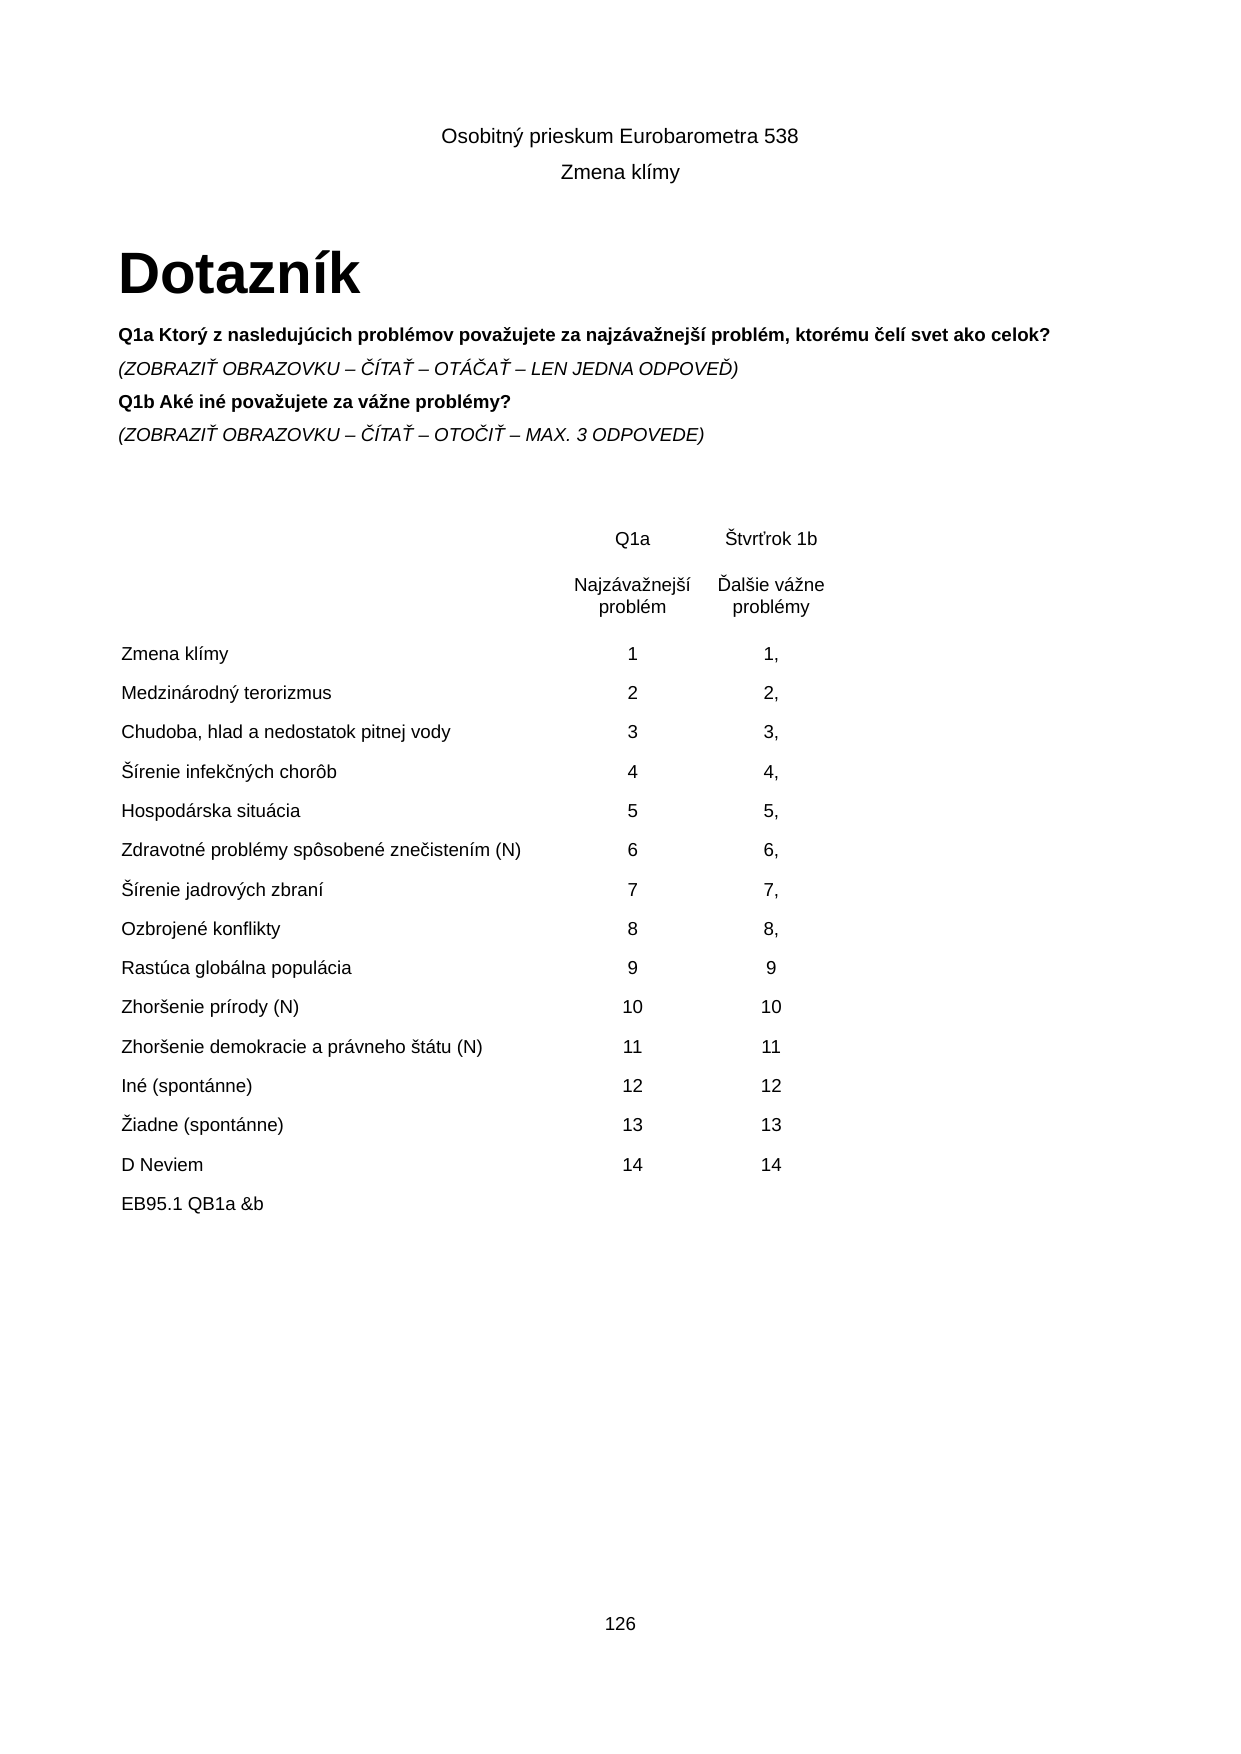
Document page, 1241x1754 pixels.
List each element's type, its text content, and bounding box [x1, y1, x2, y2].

table_cell Najzávažnejší problém [563, 558, 702, 634]
table_cell [702, 1184, 840, 1223]
table_cell Medzinárodný terorizmus [118, 673, 563, 712]
table_cell Šírenie infekčných chorôb [118, 752, 563, 791]
table_cell Ozbrojené konflikty [118, 909, 563, 948]
table_cell 1 [563, 634, 702, 673]
text Q1a Ktorý z nasledujúcich problémov považujete za najzávažnejší problém, ktorému čelí svet ako celok? [118, 324, 1122, 345]
table_cell 4, [702, 752, 840, 791]
table_cell 13 [563, 1105, 702, 1144]
table_cell 8 [563, 909, 702, 948]
table_cell Zdravotné problémy spôsobené znečistením (N) [118, 830, 563, 869]
table_cell 1, [702, 634, 840, 673]
table_header [118, 519, 563, 558]
table_cell Žiadne (spontánne) [118, 1105, 563, 1144]
table_cell 2 [563, 673, 702, 712]
table_header Štvrťrok 1b [702, 519, 840, 558]
table_cell 4 [563, 752, 702, 791]
table_cell 12 [702, 1066, 840, 1105]
table_cell Rastúca globálna populácia [118, 948, 563, 987]
table_header Q1a [563, 519, 702, 558]
text (ZOBRAZIŤ OBRAZOVKU – ČÍTAŤ – OTÁČAŤ – LEN JEDNA ODPOVEĎ) [118, 357, 1122, 379]
table_cell Chudoba, hlad a nedostatok pitnej vody [118, 713, 563, 752]
table_cell 2, [702, 673, 840, 712]
text Q1b Aké iné považujete za vážne problémy? [118, 391, 1122, 412]
table_cell 6 [563, 830, 702, 869]
table_cell Šírenie jadrových zbraní [118, 870, 563, 909]
table_cell 14 [702, 1145, 840, 1184]
table_cell Ďalšie vážne problémy [702, 558, 840, 634]
table_cell 11 [563, 1027, 702, 1066]
table_cell 10 [563, 988, 702, 1027]
table_cell 3, [702, 713, 840, 752]
table_cell 5, [702, 791, 840, 830]
table_cell 7, [702, 870, 840, 909]
table_cell EB95.1 QB1a &b [118, 1184, 563, 1223]
table_cell Hospodárska situácia [118, 791, 563, 830]
table_cell 10 [702, 988, 840, 1027]
table_cell 9 [702, 948, 840, 987]
table_cell Zhoršenie demokracie a právneho štátu (N) [118, 1027, 563, 1066]
table_cell 5 [563, 791, 702, 830]
table_cell 3 [563, 713, 702, 752]
table_cell 6, [702, 830, 840, 869]
table_cell 7 [563, 870, 702, 909]
table_cell 11 [702, 1027, 840, 1066]
table_cell Zhoršenie prírody (N) [118, 988, 563, 1027]
table_cell D Neviem [118, 1145, 563, 1184]
table_cell Zmena klímy [118, 634, 563, 673]
table_cell 12 [563, 1066, 702, 1105]
table_cell 14 [563, 1145, 702, 1184]
text (ZOBRAZIŤ OBRAZOVKU – ČÍTAŤ – OTOČIŤ – MAX. 3 ODPOVEDE) [118, 424, 1122, 446]
subtitle Dotazník [118, 238, 1122, 305]
table_cell [118, 558, 563, 634]
table_cell [563, 1184, 702, 1223]
table_cell 13 [702, 1105, 840, 1144]
table_cell Iné (spontánne) [118, 1066, 563, 1105]
table_cell 9 [563, 948, 702, 987]
table_cell 8, [702, 909, 840, 948]
